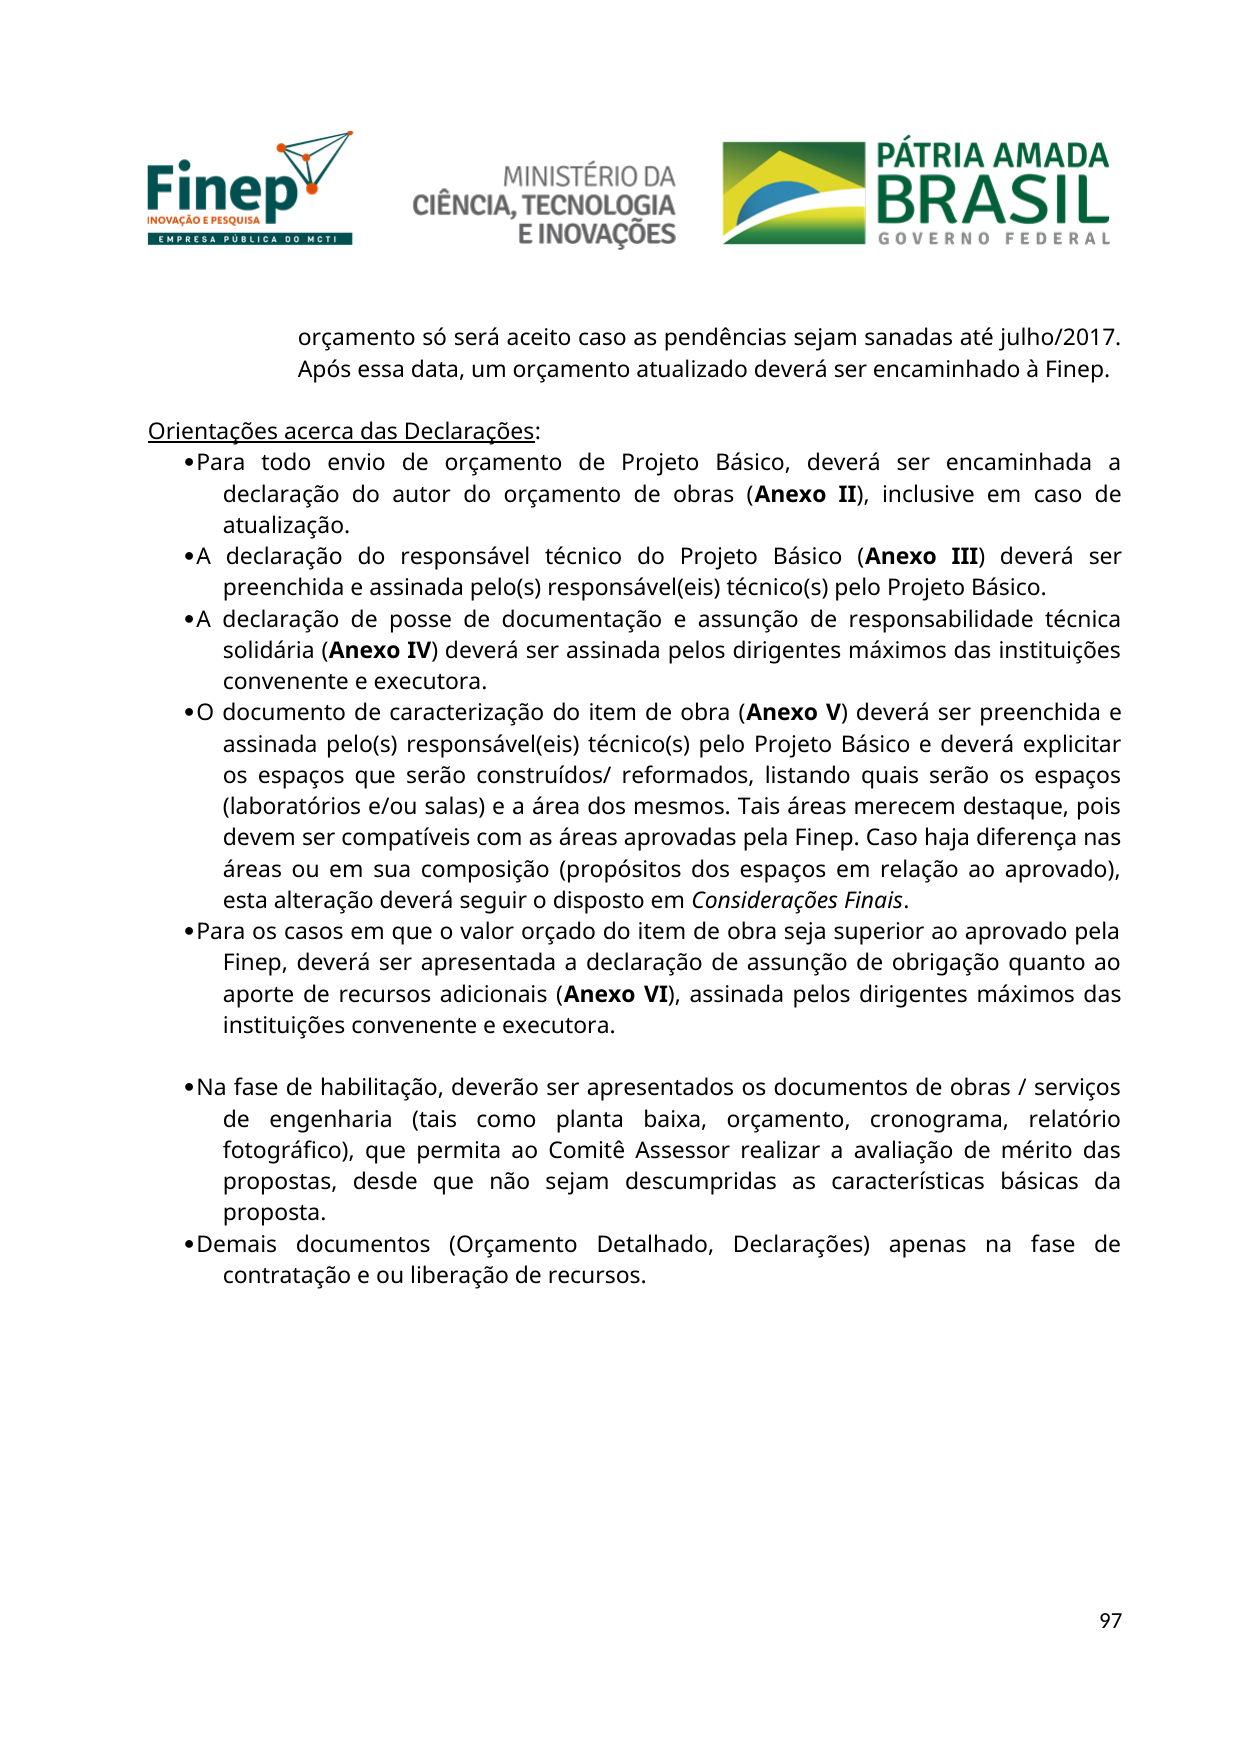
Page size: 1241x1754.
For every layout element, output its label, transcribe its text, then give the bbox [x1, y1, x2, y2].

list O documento de caracterização do item de obra (Anexo V) deverá ser preenchida e assinada pelo(s) responsável(eis) técnico(s) pelo Projeto Básico e deverá explicitar os espaços que serão construídos/ reformados, listando quais serão os espaços (laboratórios e/ou salas) e a área dos mesmos. Tais áreas merecem destaque, pois devem ser compatíveis com as áreas aprovadas pela Finep. Caso haja diferença nas áreas ou em sua composição (propósitos dos espaços em relação ao aprovado), esta alteração deverá seguir o disposto em Considerações Finais. [185, 696, 1122, 915]
list orçamento só será aceito caso as pendências sejam sanadas até julho/2017. Após essa data, um orçamento atualizado deverá ser encaminhado à Finep. [260, 321, 1122, 384]
list A declaração de posse de documentação e assunção de responsabilidade técnica solidária (Anexo IV) deverá ser assinada pelos dirigentes máximos das instituições convenente e executora. [185, 603, 1122, 696]
list A declaração do responsável técnico do Projeto Básico (Anexo III) deverá ser preenchida e assinada pelo(s) responsável(eis) técnico(s) pelo Projeto Básico. [185, 540, 1122, 603]
list Na fase de habilitação, deverão ser apresentados os documentos de obras / serviços de engenharia (tais como planta baixa, orçamento, cronograma, relatório fotográfico), que permita ao Comitê Assessor realizar a avaliação de mérito das propostas, desde que não sejam descumpridas as características básicas da proposta. [185, 1071, 1122, 1228]
list Demais documentos (Orçamento Detalhado, Declarações) apenas na fase de contratação e ou liberação de recursos. [185, 1228, 1122, 1290]
list Para todo envio de orçamento de Projeto Básico, deverá ser encaminhada a declaração do autor do orçamento de obras (Anexo II), inclusive em caso de atualização. [185, 446, 1122, 540]
list Para os casos em que o valor orçado do item de obra seja superior ao aprovado pela Finep, deverá ser apresentada a declaração de assunção de obrigação quanto ao aporte de recursos adicionais (Anexo VI), assinada pelos dirigentes máximos das instituições convenente e executora. [185, 915, 1122, 1040]
text Orientações acerca das Declarações: [148, 415, 1122, 446]
